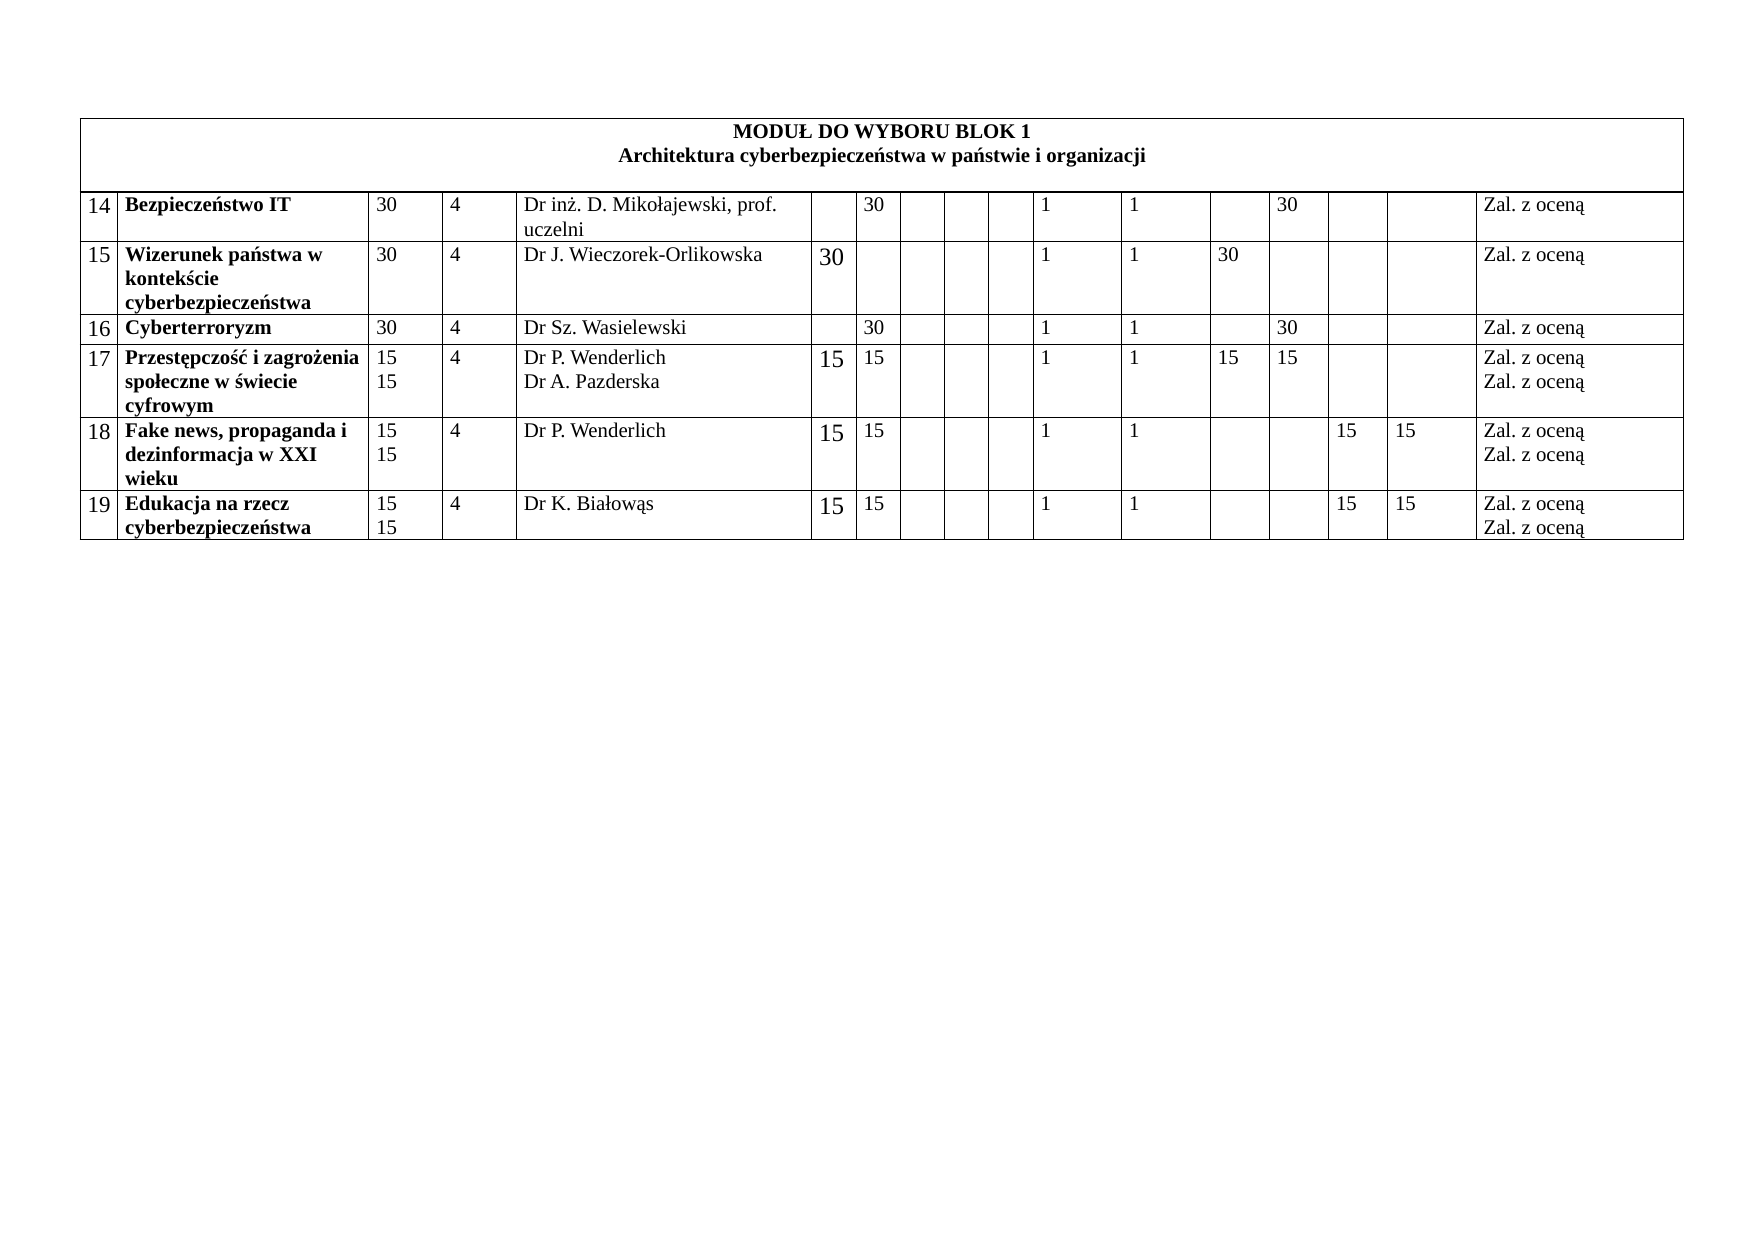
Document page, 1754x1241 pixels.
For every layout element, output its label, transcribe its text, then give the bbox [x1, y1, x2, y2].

table_cell 15 [1388, 491, 1476, 539]
table_cell 1 [1122, 491, 1210, 539]
table_cell 15 [812, 491, 856, 539]
table_cell 15 15 [369, 418, 442, 490]
table_cell 1 [1034, 242, 1121, 314]
table_cell [901, 345, 944, 417]
table_cell 4 [443, 491, 516, 539]
table_cell Zal. z oceną [1477, 193, 1683, 241]
table_cell 1 [1122, 193, 1210, 241]
table_cell 18 [81, 418, 117, 490]
table_cell 30 [1211, 242, 1269, 314]
table_cell 4 [443, 345, 516, 417]
table_cell [901, 315, 944, 343]
table_cell 1 [1034, 193, 1121, 241]
table_cell Dr inż. D. Mikołajewski, prof. uczelni [517, 193, 811, 241]
table_header MODUŁ DO WYBORU BLOK 1 Architektura cyberbezpieczeństwa w państwie i organizacji [81, 119, 1683, 191]
table_cell [945, 242, 988, 314]
table_cell Bezpieczeństwo IT [118, 193, 368, 241]
table_cell Dr J. Wieczorek-Orlikowska [517, 242, 811, 314]
table_cell Zal. z oceną [1477, 242, 1683, 314]
table_cell 1 [1034, 345, 1121, 417]
table_cell 15 [857, 345, 900, 417]
table_cell Dr P. Wenderlich [517, 418, 811, 490]
table_cell 15 [1329, 491, 1387, 539]
table_cell 15 [857, 491, 900, 539]
table_cell 16 [81, 315, 117, 343]
table_cell 17 [81, 345, 117, 417]
table_cell Dr K. Białowąs [517, 491, 811, 539]
table_cell [945, 345, 988, 417]
table_cell Zal. z oceną Zal. z oceną [1477, 418, 1683, 490]
table_cell Dr P. Wenderlich Dr A. Pazderska [517, 345, 811, 417]
table_cell [989, 345, 1033, 417]
table_cell [945, 315, 988, 343]
table_cell Zal. z oceną [1477, 315, 1683, 343]
table_cell 1 [1034, 315, 1121, 343]
table_cell [1388, 193, 1476, 241]
table_cell 4 [443, 418, 516, 490]
table_cell 1 [1122, 315, 1210, 343]
table_cell [1388, 315, 1476, 343]
table_cell 15 [857, 418, 900, 490]
table_cell [901, 242, 944, 314]
table_cell 15 15 [369, 491, 442, 539]
table_cell [1388, 242, 1476, 314]
table_cell [989, 418, 1033, 490]
table_cell 15 [1329, 418, 1387, 490]
table_cell 30 [1270, 193, 1328, 241]
table_cell [989, 193, 1033, 241]
table_cell 4 [443, 315, 516, 343]
table_cell [945, 193, 988, 241]
table_cell [1270, 491, 1328, 539]
table_cell 30 [369, 193, 442, 241]
table_cell [1388, 345, 1476, 417]
table_cell Fake news, propaganda i dezinformacja w XXI wieku [118, 418, 368, 490]
table_cell 1 [1122, 418, 1210, 490]
table_cell Dr Sz. Wasielewski [517, 315, 811, 343]
table_cell [945, 491, 988, 539]
table_cell 1 [1034, 418, 1121, 490]
table_cell 4 [443, 242, 516, 314]
table_cell [1211, 193, 1269, 241]
table_cell [857, 242, 900, 314]
table_cell [812, 193, 856, 241]
table_cell [901, 193, 944, 241]
table_cell [989, 315, 1033, 343]
table_cell 14 [81, 193, 117, 241]
table_cell 15 [1388, 418, 1476, 490]
table_cell 15 [81, 242, 117, 314]
table_cell Wizerunek państwa w kontekście cyberbezpieczeństwa [118, 242, 368, 314]
table_cell Cyberterroryzm [118, 315, 368, 343]
table_cell [1270, 418, 1328, 490]
table_cell [989, 242, 1033, 314]
table_cell 1 [1034, 491, 1121, 539]
table_cell 19 [81, 491, 117, 539]
table_cell 15 [812, 345, 856, 417]
table_cell [945, 418, 988, 490]
table_cell 4 [443, 193, 516, 241]
table_cell [901, 491, 944, 539]
table_cell Edukacja na rzecz cyberbezpieczeństwa [118, 491, 368, 539]
table_cell [1329, 193, 1387, 241]
table_cell 30 [857, 315, 900, 343]
table_cell Zal. z oceną Zal. z oceną [1477, 491, 1683, 539]
table_cell Zal. z oceną Zal. z oceną [1477, 345, 1683, 417]
table_cell [1329, 345, 1387, 417]
table_cell 1 [1122, 242, 1210, 314]
table_cell 30 [812, 242, 856, 314]
table_cell 30 [369, 315, 442, 343]
table_cell 30 [857, 193, 900, 241]
table_cell 15 [812, 418, 856, 490]
table_cell [1211, 315, 1269, 343]
table_cell [1211, 491, 1269, 539]
table_cell [812, 315, 856, 343]
table_cell [1270, 242, 1328, 314]
table_cell [1329, 315, 1387, 343]
table_cell [989, 491, 1033, 539]
table_cell [1329, 242, 1387, 314]
table_cell 1 [1122, 345, 1210, 417]
table_cell [1211, 418, 1269, 490]
table_cell 15 15 [369, 345, 442, 417]
table_cell 15 [1270, 345, 1328, 417]
table_cell 30 [1270, 315, 1328, 343]
table_cell 15 [1211, 345, 1269, 417]
table_cell Przestępczość i zagrożenia społeczne w świecie cyfrowym [118, 345, 368, 417]
table_cell 30 [369, 242, 442, 314]
table_cell [901, 418, 944, 490]
